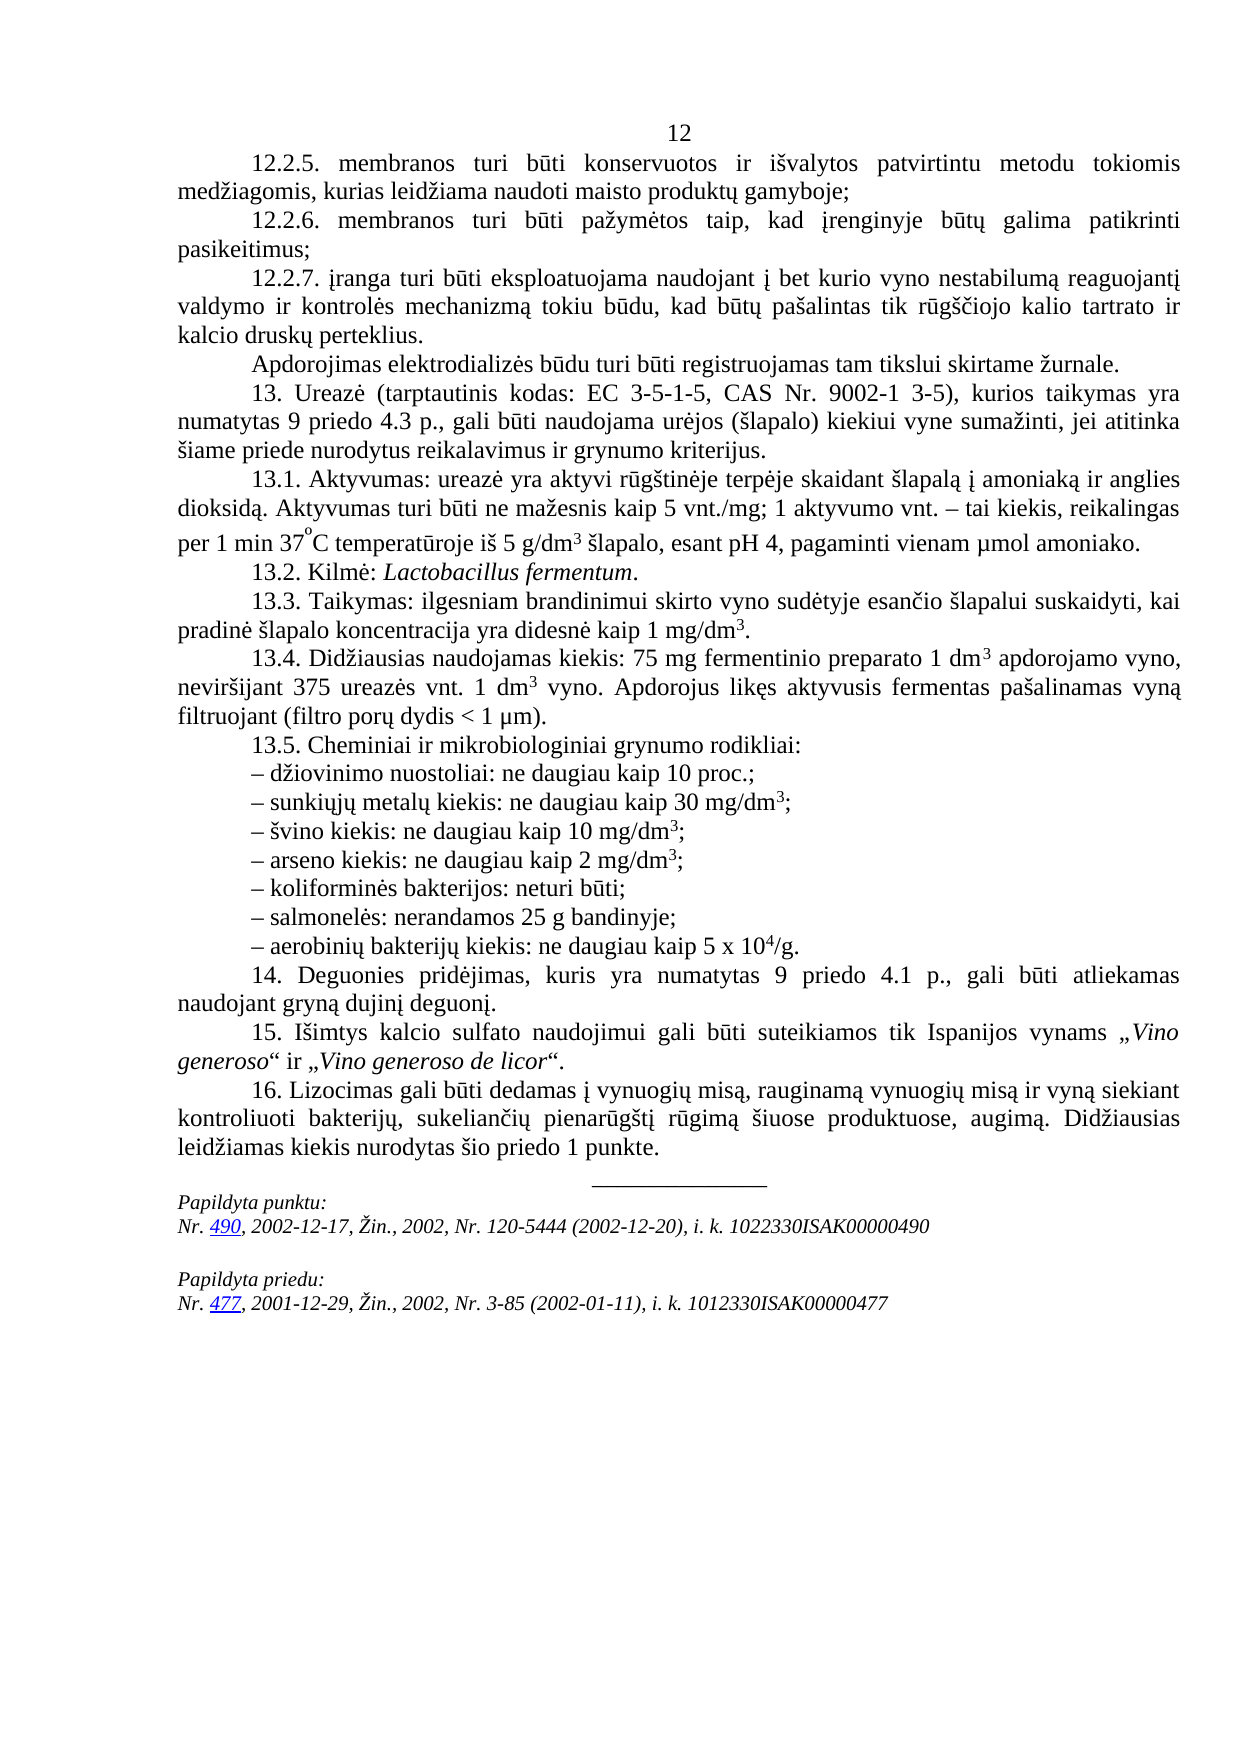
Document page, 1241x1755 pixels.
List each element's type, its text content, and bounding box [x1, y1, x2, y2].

text 13. Ureazė (tarptautinis kodas: EC 3-5-1-5, CAS Nr. 9002-1 3-5), kurios taikymas yra numatytas 9 priedo 4.3 p., gali būti naudojama urėjos (šlapalo) kiekiui vyne sumažinti, jei atitinka šiame priede nurodytus reikalavimus ir grynumo kriterijus. [177, 378, 1181, 464]
text – salmonelės: nerandamos 25 g bandinyje; [177, 902, 1181, 931]
text – švino kiekis: ne daugiau kaip 10 mg/dm3; [177, 816, 1181, 845]
text 13.1. Aktyvumas: ureazė yra aktyvi rūgštinėje terpėje skaidant šlapalą į amoniaką ir anglies dioksidą. Aktyvumas turi būti ne mažesnis kaip 5 vnt./mg; 1 aktyvumo vnt. – tai kiekis, reikalingas per 1 min 37ºC temperatūroje iš 5 g/dm3 šlapalo, esant pH 4, pagaminti vienam µmol amoniako. [177, 464, 1181, 557]
text ______________ [177, 1161, 1181, 1190]
text – sunkiųjų metalų kiekis: ne daugiau kaip 30 mg/dm3; [177, 787, 1181, 816]
text 12.2.5. membranos turi būti konservuotos ir išvalytos patvirtintu metodu tokiomis medžiagomis, kurias leidžiama naudoti maisto produktų gamyboje; [177, 148, 1181, 205]
text 13.3. Taikymas: ilgesniam brandinimui skirto vyno sudėtyje esančio šlapalui suskaidyti, kai pradinė šlapalo koncentracija yra didesnė kaip 1 mg/dm3. [177, 586, 1181, 643]
text 12.2.6. membranos turi būti pažymėtos taip, kad įrenginyje būtų galima patikrinti pasikeitimus; [177, 205, 1181, 263]
text 12.2.7. įranga turi būti eksploatuojama naudojant į bet kurio vyno nestabilumą reaguojantį valdymo ir kontrolės mechanizmą tokiu būdu, kad būtų pašalintas tik rūgščiojo kalio tartrato ir kalcio druskų perteklius. [177, 263, 1181, 349]
text – koliforminės bakterijos: neturi būti; [177, 873, 1181, 902]
text – džiovinimo nuostoliai: ne daugiau kaip 10 proc.; [177, 758, 1181, 787]
text Apdorojimas elektrodializės būdu turi būti registruojamas tam tikslui skirtame žurnale. [177, 349, 1181, 378]
text Papildyta priedu: [177, 1267, 1181, 1291]
text 13.2. Kilmė: Lactobacillus fermentum. [177, 557, 1181, 586]
text 13.5. Cheminiai ir mikrobiologiniai grynumo rodikliai: [177, 730, 1181, 758]
text Nr. 477, 2001-12-29, Žin., 2002, Nr. 3-85 (2002-01-11), i. k. 1012330ISAK00000477 [177, 1291, 1181, 1315]
text 14. Deguonies pridėjimas, kuris yra numatytas 9 priedo 4.1 p., gali būti atliekamas naudojant gryną dujinį deguonį. [177, 960, 1181, 1017]
text Nr. 490, 2002-12-17, Žin., 2002, Nr. 120-5444 (2002-12-20), i. k. 1022330ISAK00000490 [177, 1214, 1181, 1238]
text 16. Lizocimas gali būti dedamas į vynuogių misą, rauginamą vynuogių misą ir vyną siekiant kontroliuoti bakterijų, sukeliančių pienarūgštį rūgimą šiuose produktuose, augimą. Didžiausias leidžiamas kiekis nurodytas šio priedo 1 punkte. [177, 1075, 1181, 1161]
text Papildyta punktu: [177, 1190, 1181, 1214]
text – arseno kiekis: ne daugiau kaip 2 mg/dm3; [177, 845, 1181, 873]
text – aerobinių bakterijų kiekis: ne daugiau kaip 5 x 104/g. [177, 931, 1181, 960]
text 15. Išimtys kalcio sulfato naudojimui gali būti suteikiamos tik Ispanijos vynams „Vino generoso“ ir „Vino generoso de licor“. [177, 1017, 1181, 1075]
text 13.4. Didžiausias naudojamas kiekis: 75 mg fermentinio preparato 1 dm3 apdorojamo vyno, neviršijant 375 ureazės vnt. 1 dm3 vyno. Apdorojus likęs aktyvusis fermentas pašalinamas vyną filtruojant (filtro porų dydis < 1 μm). [177, 643, 1181, 730]
